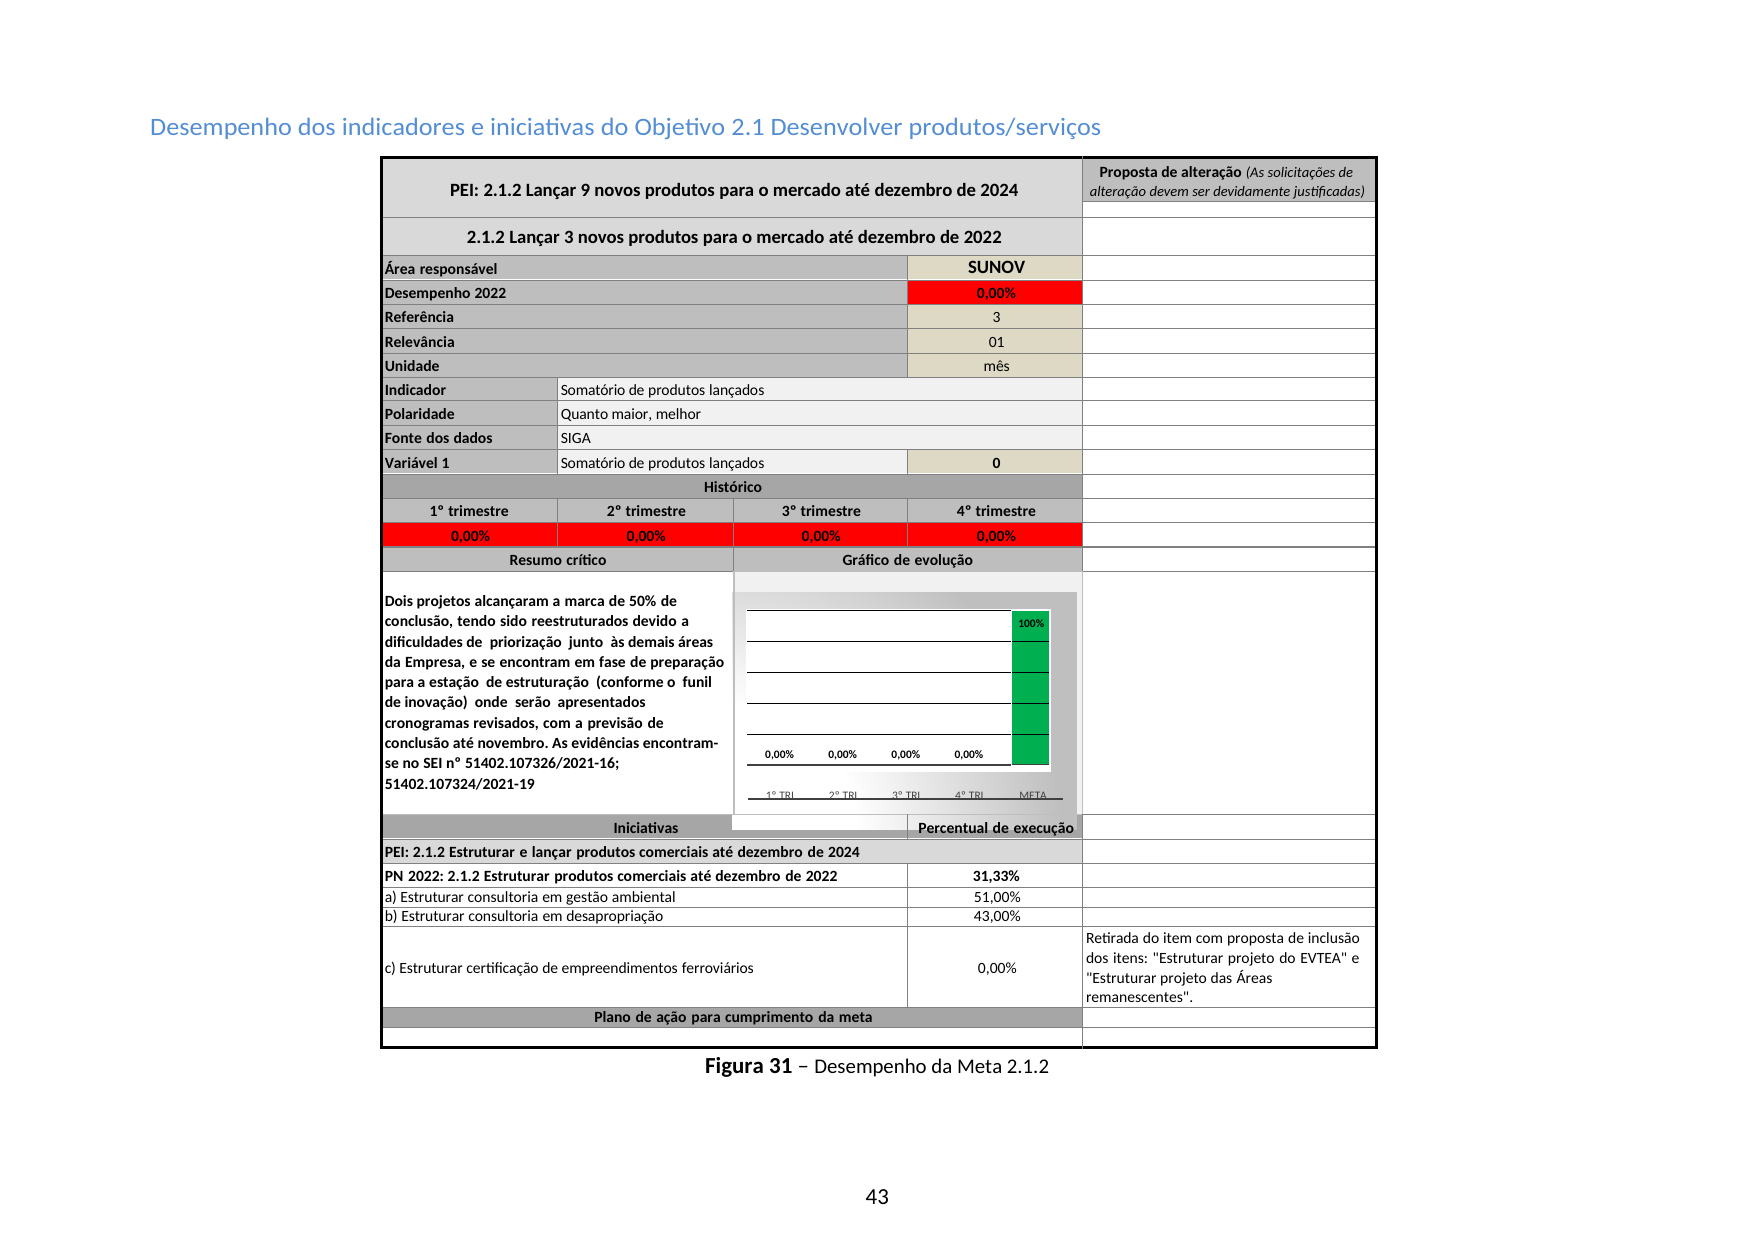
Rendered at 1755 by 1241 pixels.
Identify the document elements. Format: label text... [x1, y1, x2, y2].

table_cell [1083, 281, 1375, 304]
table_cell Gráfico de evolução [734, 548, 1082, 571]
table_header 100% [1012, 611, 1049, 641]
table_cell 0,00% 0,00% 0,00% 0,00% [747, 735, 1011, 764]
table_cell 1º TRI 2º TRI 3º TRI 4º TRI META [735, 572, 1082, 814]
table_cell 0,00% [734, 523, 907, 546]
table_cell 43,00% [908, 908, 1082, 926]
table_cell Desempenho 2022 [383, 281, 907, 304]
table_cell [1083, 523, 1375, 546]
table_cell Retirada do item com proposta de inclusão dos itens: "Estruturar projeto do EVTEA" e "Estruturar projeto das Áreas remanescentes". [1083, 927, 1375, 1007]
table_cell [1012, 673, 1049, 703]
table_cell Indicador [383, 378, 557, 400]
table_cell 31,33% [908, 864, 1082, 887]
table_cell [1083, 218, 1375, 255]
table_cell [1012, 735, 1049, 764]
table_cell Resumo crítico [383, 548, 733, 571]
table_cell [1083, 840, 1375, 863]
table_cell Dois projetos alcançaram a marca de 50% de conclusão, tendo sido reestruturados devido a dificuldades de priorização junto às demais áreas da Empresa, e se encontram em fase de preparação para a estação de estruturação (conforme o funil de inovação) onde serão apresentados cronogramas revisados, com a previsão de conclusão até novembro. As evidências encontram- se no SEI nº 51402.107326/2021-16; 51402.107324/2021-19 [383, 572, 733, 814]
table_cell [1083, 864, 1375, 887]
table_cell Referência [383, 305, 907, 328]
table_cell [1083, 888, 1375, 907]
table_cell SIGA [558, 426, 1082, 449]
table_cell Fonte dos dados [383, 426, 557, 449]
table_cell [747, 704, 1011, 734]
table_cell [1012, 704, 1049, 734]
table_cell [1083, 426, 1375, 449]
table_cell Iniciativas [383, 815, 907, 838]
table_cell [1083, 378, 1375, 400]
table_cell 0,00% [383, 523, 557, 546]
table_cell PN 2022: 2.1.2 Estruturar produtos comerciais até dezembro de 2022 [383, 864, 907, 887]
table_cell 0,00% [558, 523, 733, 546]
table_cell [1083, 548, 1375, 571]
table_cell [1083, 572, 1375, 814]
table_cell [1083, 305, 1375, 328]
table_cell 4º trimestre [908, 499, 1082, 522]
text Figura 31 – Desempenho da Meta 2.1.2 [555, 1051, 1199, 1079]
table_cell [1083, 815, 1375, 838]
table_cell [1083, 354, 1375, 377]
table_cell [1012, 642, 1049, 672]
table_cell a) Estruturar consultoria em gestão ambiental [383, 888, 907, 907]
table_cell Área responsável [383, 256, 907, 279]
table_cell Plano de ação para cumprimento da meta [383, 1008, 1082, 1027]
table_cell [1083, 908, 1375, 926]
table_cell 0 [908, 450, 1082, 473]
table_cell b) Estruturar consultoria em desapropriação [383, 908, 907, 926]
table_cell [1083, 202, 1375, 217]
table_cell 2.1.2 Lançar 3 novos produtos para o mercado até dezembro de 2022 [383, 218, 1082, 255]
table_cell [1083, 475, 1375, 498]
table_header [747, 611, 1011, 641]
table_cell mês [908, 354, 1082, 377]
table_cell Unidade [383, 354, 907, 377]
table_cell 01 [908, 329, 1082, 353]
table_header PEI: 2.1.2 Lançar 9 novos produtos para o mercado até dezembro de 2024 [383, 159, 1082, 217]
subtitle Desempenho dos indicadores e iniciativas do Objetivo 2.1 Desenvolver produtos/serviços [150, 111, 1621, 142]
table_cell [1083, 256, 1375, 279]
table_cell [1083, 1008, 1375, 1027]
table_cell [1083, 1028, 1375, 1046]
table_cell Somatório de produtos lançados [558, 450, 907, 473]
table_cell 3º trimestre [734, 499, 907, 522]
table_cell 0,00% [908, 523, 1082, 546]
table_cell [1083, 329, 1375, 353]
table_cell Relevância [383, 329, 907, 353]
table_cell [1083, 499, 1375, 522]
table_cell 1º trimestre [383, 499, 557, 522]
table_cell PEI: 2.1.2 Estruturar e lançar produtos comerciais até dezembro de 2024 [383, 840, 1082, 863]
table_cell Percentual de execução [908, 815, 1082, 838]
table_cell SUNOV [908, 256, 1082, 279]
table_cell [747, 642, 1011, 672]
table_cell 2º trimestre [558, 499, 733, 522]
table_cell Histórico [383, 475, 1082, 498]
table_cell Somatório de produtos lançados [558, 378, 1082, 400]
table_cell [383, 1028, 1082, 1046]
table_cell Variável 1 [383, 450, 557, 473]
table_cell 51,00% [908, 888, 1082, 907]
table_cell [1083, 450, 1375, 473]
table_cell Polaridade [383, 401, 557, 425]
table_cell 0,00% [908, 927, 1082, 1007]
table_cell [747, 673, 1011, 703]
table_cell [1083, 401, 1375, 425]
table_header Proposta de alteração (As solicitações de alteração devem ser devidamente justificadas) [1083, 159, 1375, 201]
table_cell c) Estruturar certificação de empreendimentos ferroviários [383, 927, 907, 1007]
table_cell Quanto maior, melhor [558, 401, 1082, 425]
text [746, 609, 1051, 772]
table_cell 3 [908, 305, 1082, 328]
table_cell 0,00% [908, 281, 1082, 304]
